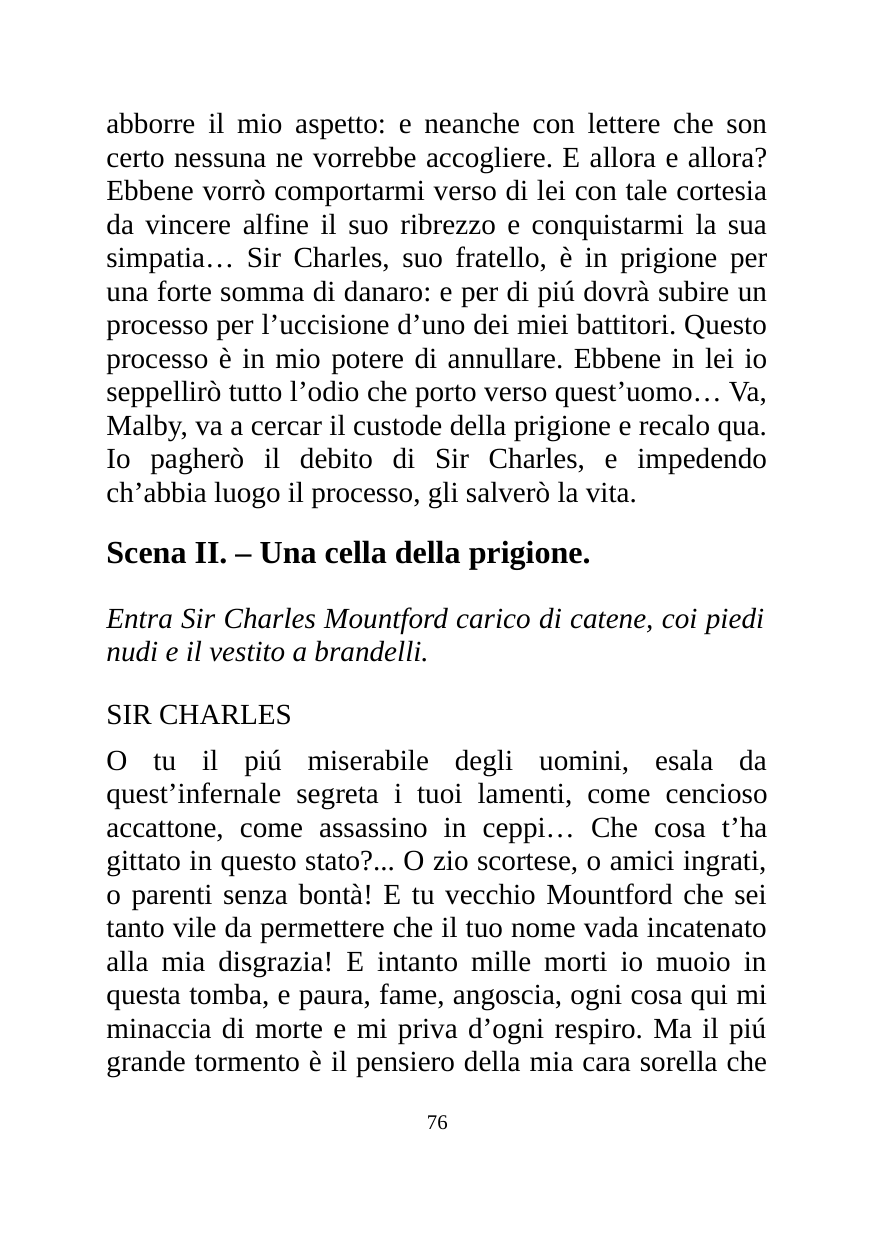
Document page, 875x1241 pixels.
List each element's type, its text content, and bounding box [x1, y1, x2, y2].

text O tu il piú miserabile degli uomini, esala da quest’infernale segreta i tuoi lamenti, come cencioso accattone, come assassino in ceppi… Che cosa t’ha gittato in questo stato?... O zio scortese, o amici ingrati, o parenti senza bontà! E tu vecchio Mountford che sei tanto vile da permettere che il tuo nome vada incatenato alla mia disgrazia! E intanto mille morti io muoio in questa tomba, e paura, fame, angoscia, ogni cosa qui mi minaccia di morte e mi priva d’ogni respiro. Ma il piú grande tormento è il pensiero della mia cara sorella che [106, 743, 768, 1078]
text SIR CHARLES [106, 697, 768, 731]
subtitle Scena II. – Una cella della prigione. [106, 534, 768, 571]
text abborre il mio aspetto: e neanche con lettere che son certo nessuna ne vorrebbe accogliere. E allora e allora? Ebbene vorrò comportarmi verso di lei con tale cortesia da vincere alfine il suo ribrezzo e conquistarmi la sua simpatia… Sir Charles, suo fratello, è in prigione per una forte somma di danaro: e per di piú dovrà subire un processo per l’uccisione d’uno dei miei battitori. Questo processo è in mio potere di annullare. Ebbene in lei io seppellirò tutto l’odio che porto verso quest’uomo… Va, Malby, va a cercar il custode della prigione e recalo qua. Io pagherò il debito di Sir Charles, e impedendo ch’abbia luogo il processo, gli salverò la vita. [106, 106, 768, 509]
text Entra Sir Charles Mountford carico di catene, coi piedi nudi e il vestito a brandelli. [106, 601, 768, 668]
